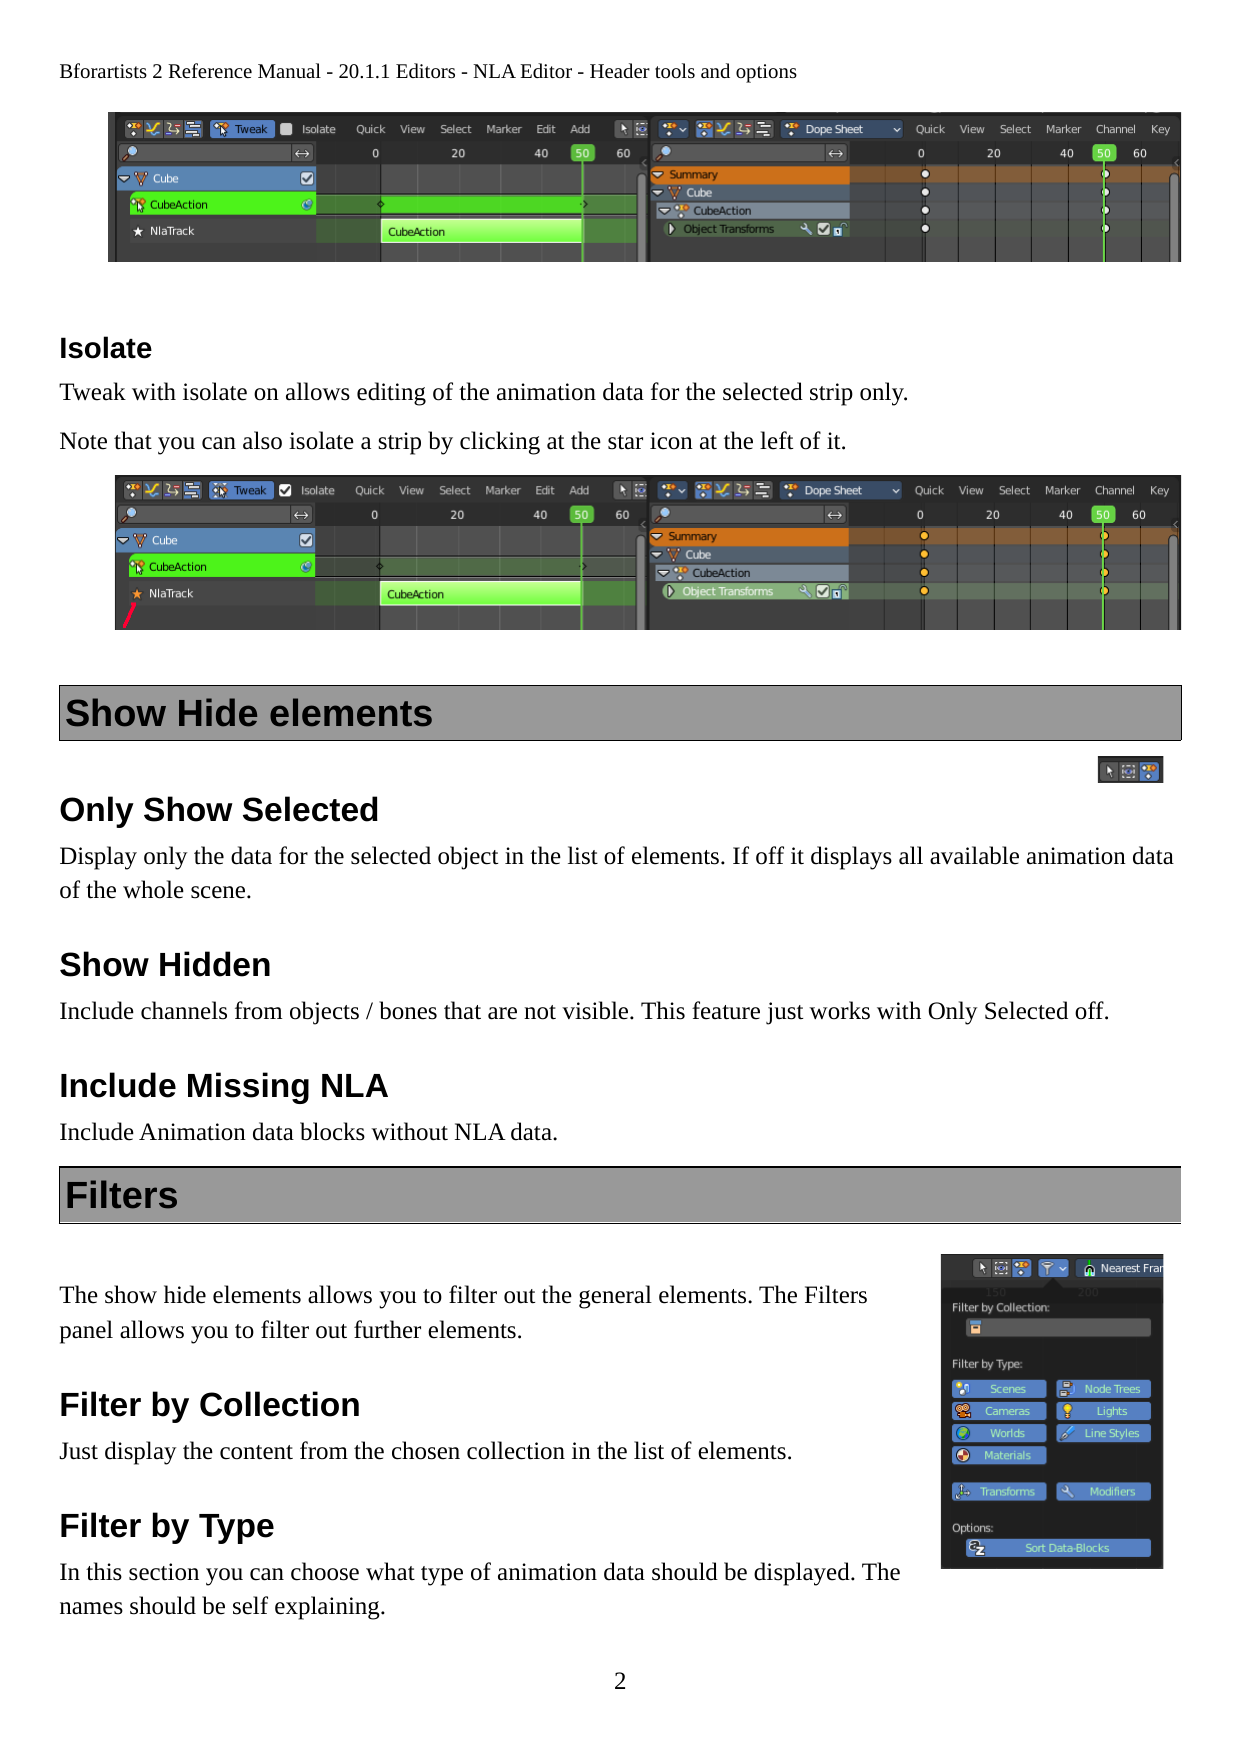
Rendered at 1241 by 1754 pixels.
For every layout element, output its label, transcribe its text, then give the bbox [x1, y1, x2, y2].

text Include Animation data blocks without NLA data. [59, 1117, 1181, 1146]
text Just display the content from the chosen collection in the list of elements. [59, 1436, 940, 1465]
subtitle Include Missing NLA [59, 1066, 1181, 1105]
picture [1097, 756, 1164, 783]
text The show hide elements allows you to filter out the general elements. The Filters panel allows you to filter out further elements. [59, 1280, 940, 1344]
subtitle Filter by Type [59, 1506, 940, 1544]
subtitle Only Show Selected [59, 789, 1181, 828]
text Display only the data for the selected object in the list of elements. If off it displays all available animation data of the whole scene. [59, 841, 1181, 904]
picture [940, 1254, 1164, 1569]
table_header Show Hide elements [60, 686, 1181, 740]
subtitle Show Hidden [59, 945, 1181, 984]
text Tweak with isolate on allows editing of the animation data for the selected strip only. [59, 377, 1181, 406]
text In this section you can choose what type of animation data should be displayed. The names should be self explaining. [59, 1557, 1181, 1620]
table_header Filters [60, 1168, 1181, 1222]
subtitle [1164, 1385, 1181, 1423]
subtitle Filter by Collection [59, 1385, 940, 1423]
picture [108, 112, 1182, 262]
subtitle Isolate [59, 331, 1181, 364]
picture [114, 475, 1182, 630]
text Include channels from objects / bones that are not visible. This feature just works with Only Selected off. [59, 996, 1181, 1025]
subtitle [1164, 1506, 1181, 1544]
text Note that you can also isolate a strip by clicking at the star icon at the left of it. [59, 426, 1181, 455]
